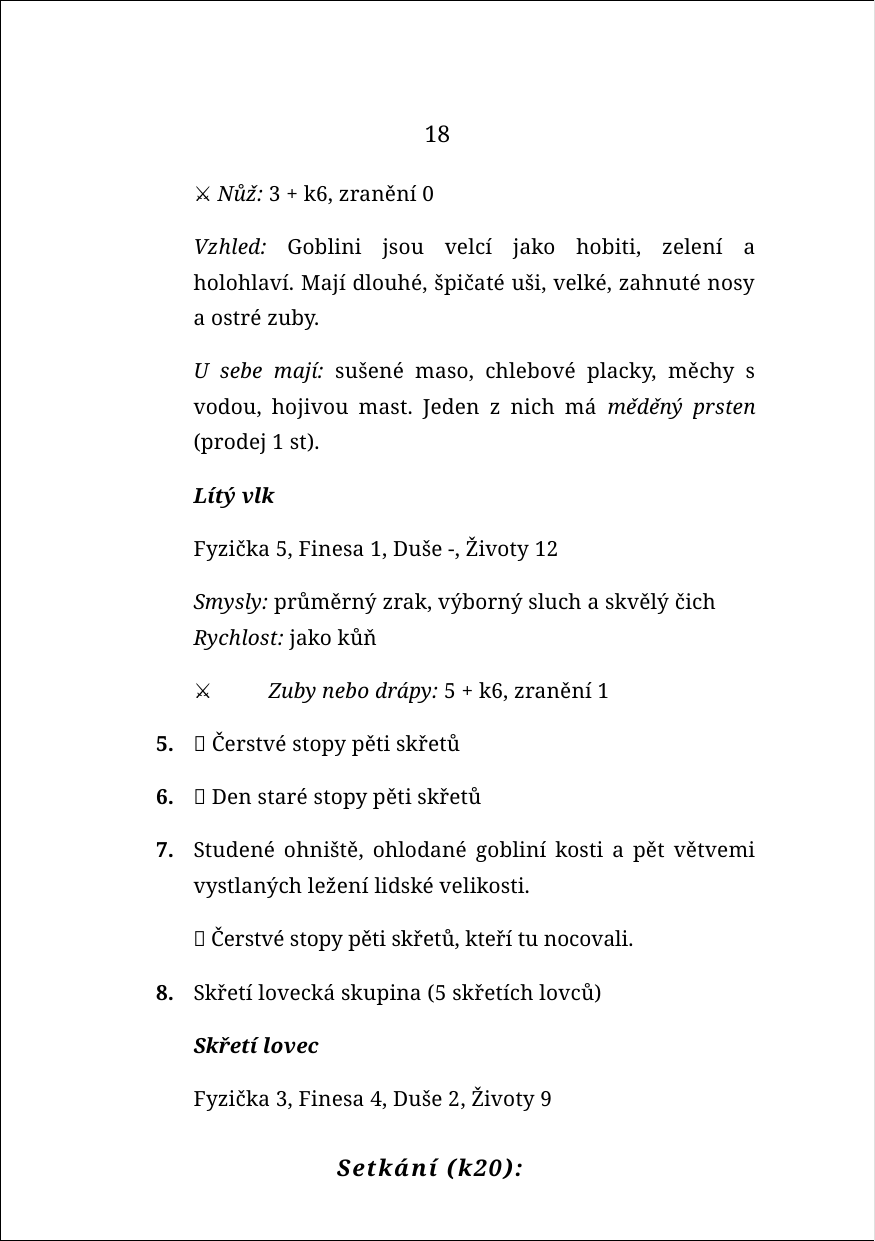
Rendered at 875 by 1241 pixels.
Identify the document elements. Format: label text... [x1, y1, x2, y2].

list Skřetí lovec [156, 1031, 756, 1059]
list Vzhled: Goblini jsou velcí jako hobiti, zelení a holohlaví. Mají dlouhé, špičaté uši, velké, zahnuté nosy a ostré zuby. [156, 232, 756, 332]
list Lítý vlk [156, 481, 756, 509]
list 👣 Čerstvé stopy pěti skřetů [156, 729, 756, 758]
list Fyzička 3, Finesa 4, Duše 2, Životy 9 [156, 1084, 756, 1112]
list 👣 Čerstvé stopy pěti skřetů, kteří tu nocovali. [156, 924, 756, 953]
list ⚔ Nůž: 3 + k6, zranění 0 [156, 179, 756, 207]
list ⚔ Zuby nebo drápy: 5 + k6, zranění 1 [156, 676, 756, 704]
list Fyzička 5, Finesa 1, Duše -, Životy 12 [156, 534, 756, 562]
list U sebe mají: sušené maso, chlebové placky, měchy s vodou, hojivou mast. Jeden z nich má měděný prsten (prodej 1 st). [156, 356, 756, 456]
list 👣 Den staré stopy pěti skřetů [156, 782, 756, 811]
list Studené ohniště, ohlodané gobliní kosti a pět větvemi vystlaných ležení lidské velikosti. [156, 836, 756, 899]
list Smysly: průměrný zrak, výborný sluch a skvělý čich [156, 587, 756, 616]
list Skřetí lovecká skupina (5 skřetích lovců) [156, 978, 756, 1006]
list Rychlost: jako kůň [156, 623, 756, 651]
